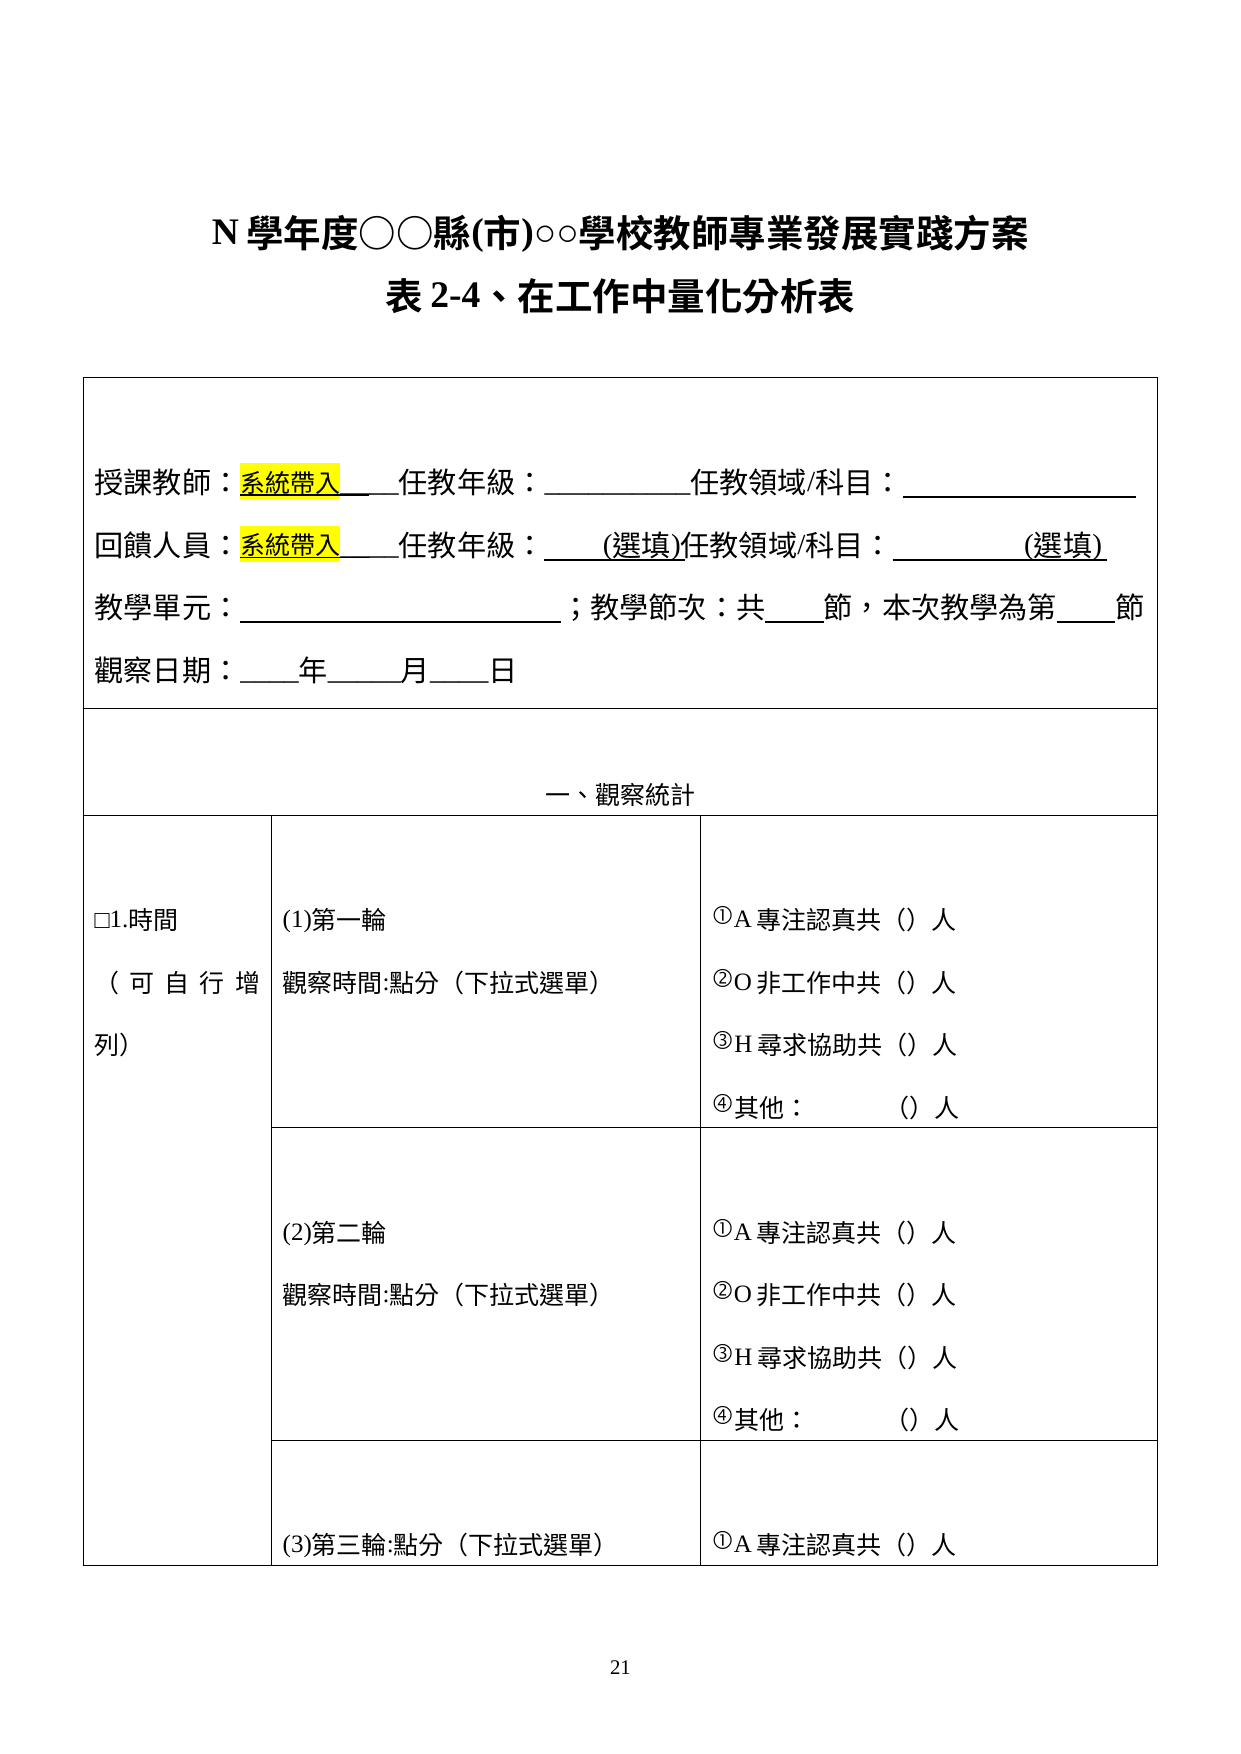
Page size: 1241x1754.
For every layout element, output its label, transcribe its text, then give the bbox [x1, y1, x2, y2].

table_cell (3)第三輪:點分（下拉式選單） [272, 1441, 700, 1564]
table_cell A專注認真共（）人 O非工作中共（）人 H尋求協助共（）人 其他： （）人 [701, 1128, 1157, 1439]
table_cell A專注認真共（）人 [701, 1441, 1157, 1564]
text 表2-4、在工作中量化分析表 [75, 252, 1165, 314]
table_header 授課教師：系統帶入____任教年級：__________任教領域/科目： 回饋人員：系統帶入____任教年級： (選填)任教領域/科目： (選填) 教學單元： ；教學節次：共 節，本次教學為第 節 觀察日期：____年_____月____日 [84, 378, 1157, 708]
table_cell (2)第二輪 觀察時間:點分（下拉式選單） [272, 1128, 700, 1439]
text N學年度○○縣(市)○○學校教師專業發展實踐方案 [75, 189, 1165, 252]
table_cell A專注認真共（）人 O非工作中共（）人 H尋求協助共（）人 其他： （）人 [701, 816, 1157, 1127]
table_cell 一、觀察統計 [84, 709, 1157, 814]
table_cell (1)第一輪 觀察時間:點分（下拉式選單） [272, 816, 700, 1127]
table_cell □1.時間 （可自行增列） [84, 816, 271, 1564]
